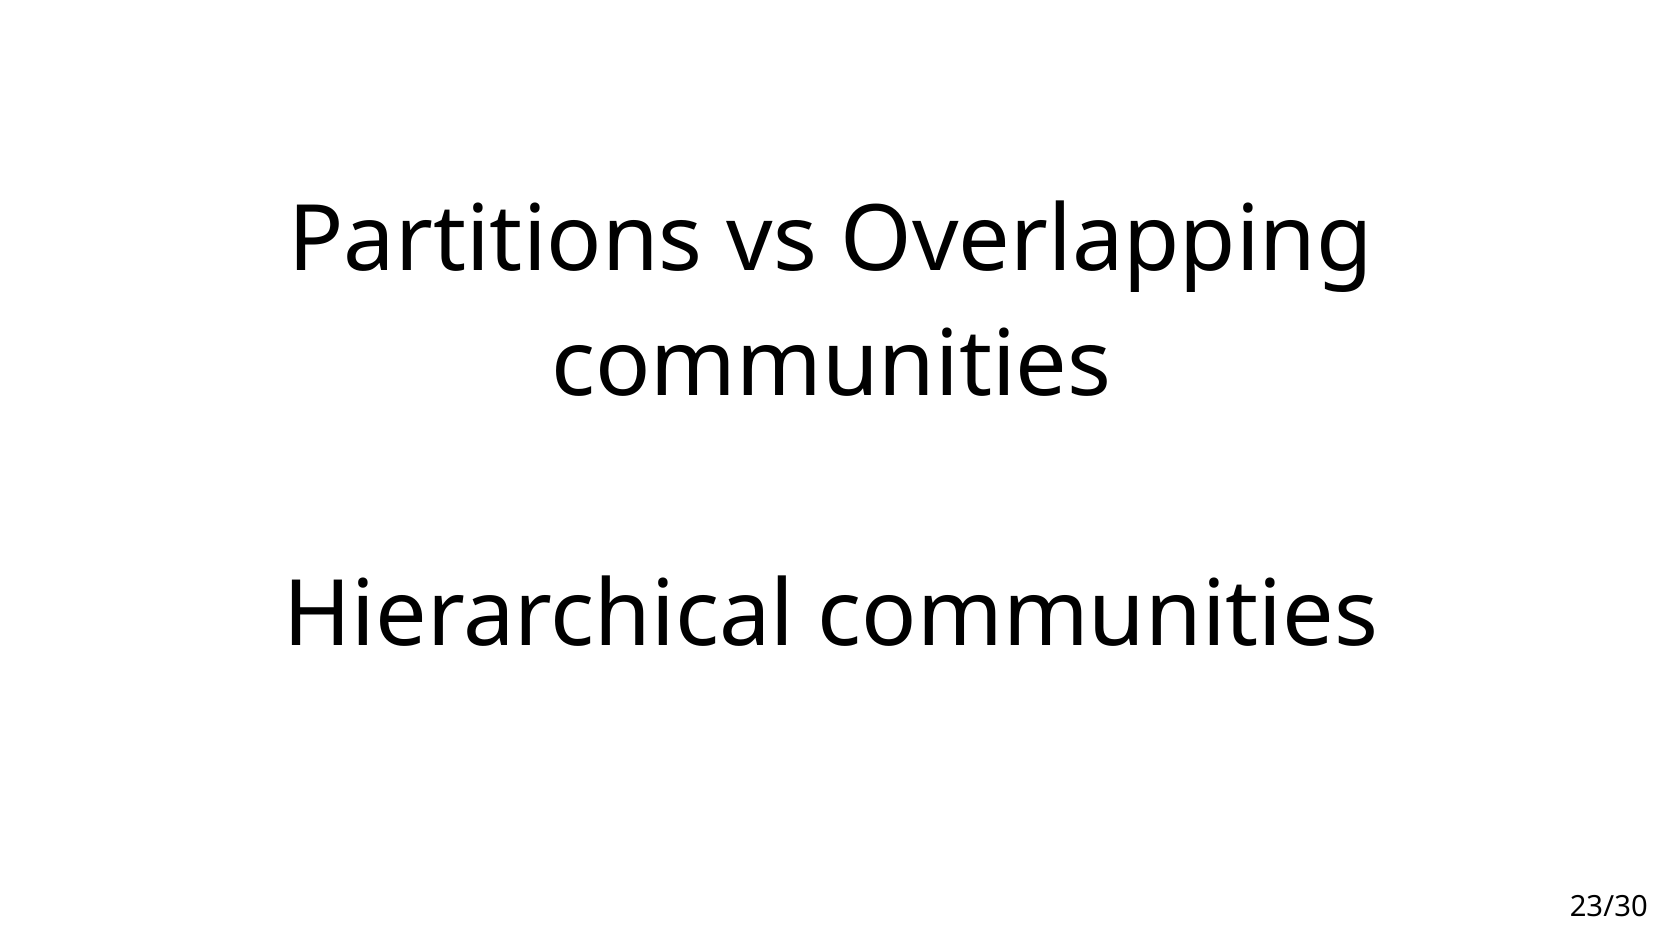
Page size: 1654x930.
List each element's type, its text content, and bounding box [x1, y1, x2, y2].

title Partitions vs Overlapping communities Hierarchical communities [87, 229, 1576, 617]
